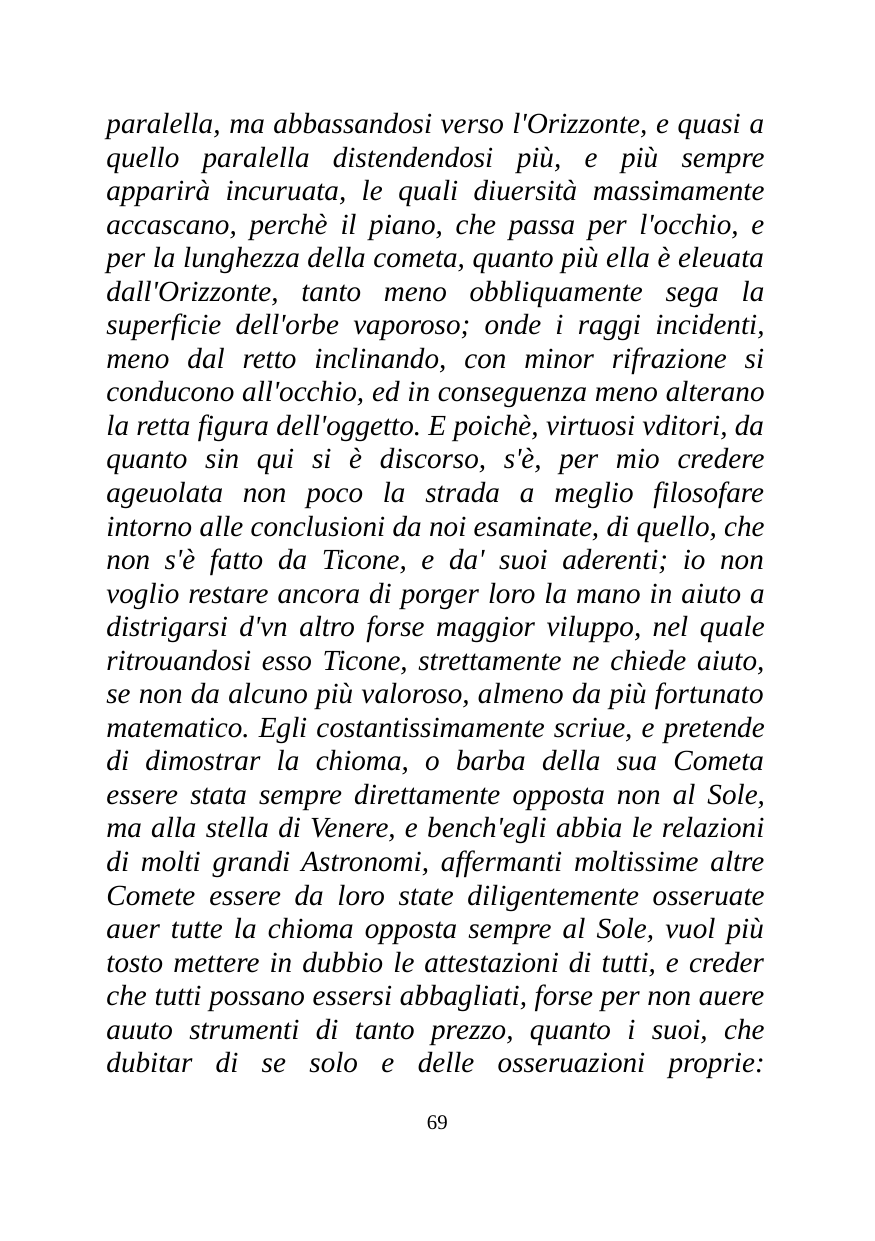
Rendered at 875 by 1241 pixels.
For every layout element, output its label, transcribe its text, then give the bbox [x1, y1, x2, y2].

text paralella, ma abbassandosi verso l'Orizzonte, e quasi a quello paralella distendendosi più, e più sempre apparirà incuruata, le quali diuersità massimamente accascano, perchè il piano, che passa per l'occhio, e per la lunghezza della cometa, quanto più ella è eleuata dall'Orizzonte, tanto meno obbliquamente sega la superficie dell'orbe vaporoso; onde i raggi incidenti, meno dal retto inclinando, con minor rifrazione si conducono all'occhio, ed in conseguenza meno alterano la retta figura dell'oggetto. E poichè, virtuosi vditori, da quanto sin qui si è discorso, s'è, per mio credere ageuolata non poco la strada a meglio filosofare intorno alle conclusioni da noi esaminate, di quello, che non s'è fatto da Ticone, e da' suoi aderenti; io non voglio restare ancora di porger loro la mano in aiuto a distrigarsi d'vn altro forse maggior viluppo, nel quale ritrouandosi esso Ticone, strettamente ne chiede aiuto, se non da alcuno più valoroso, almeno da più fortunato matematico. Egli costantissimamente scriue, e pretende di dimostrar la chioma, o barba della sua Cometa essere stata sempre direttamente opposta non al Sole, ma alla stella di Venere, e bench'egli abbia le relazioni di molti grandi Astronomi, affermanti moltissime altre Comete essere da loro state diligentemente osseruate auer tutte la chioma opposta sempre al Sole, vuol più tosto mettere in dubbio le attestazioni di tutti, e creder che tutti possano essersi abbagliati, forse per non auere auuto strumenti di tanto prezzo, quanto i suoi, che dubitar di se solo e delle osseruazioni proprie: [106, 106, 768, 1079]
